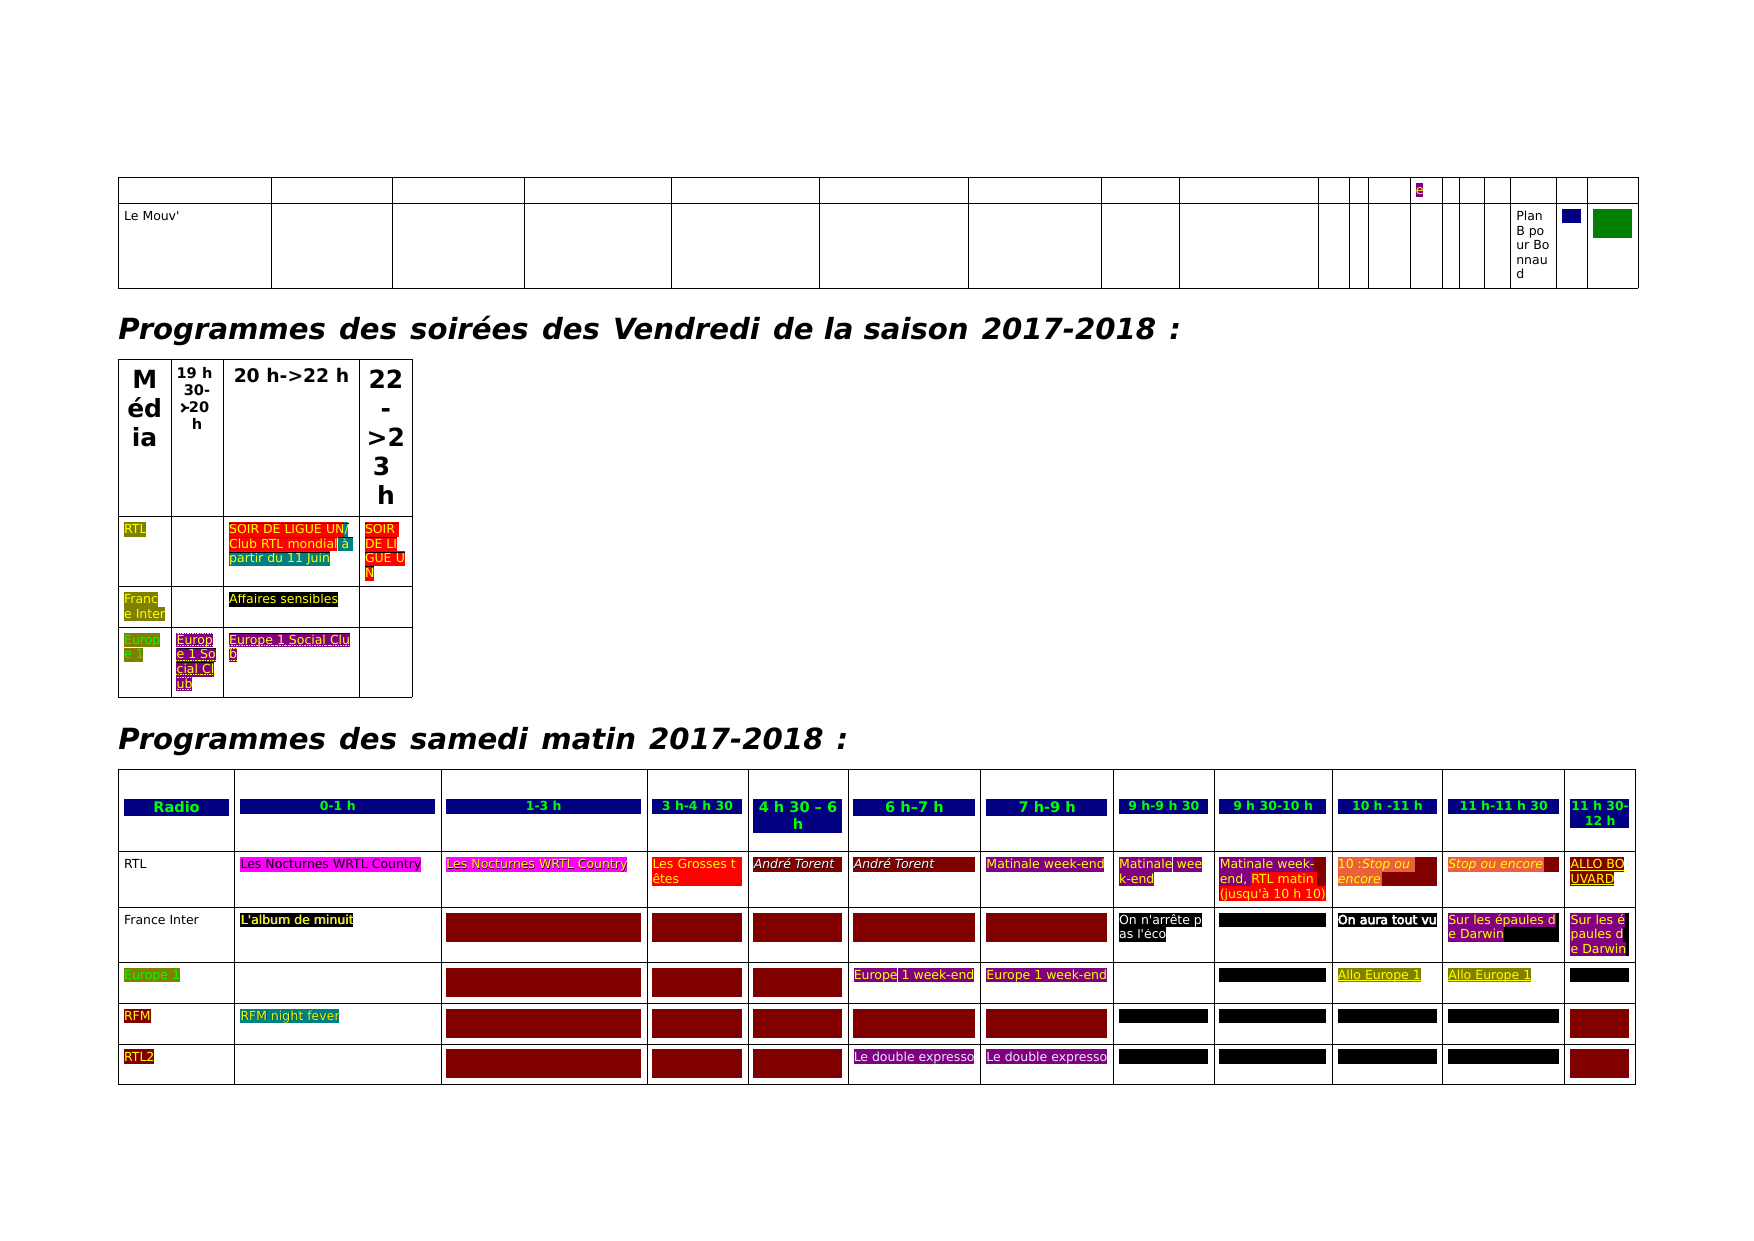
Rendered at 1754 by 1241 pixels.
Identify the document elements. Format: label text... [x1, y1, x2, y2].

table_cell [969, 178, 1101, 203]
table_cell André Torent [749, 852, 848, 907]
table_header 11 h-11 h 30 [1443, 770, 1564, 851]
table_cell [172, 517, 223, 586]
table_cell [1369, 204, 1410, 287]
table_cell Matinale week-end [981, 852, 1113, 907]
table_cell Stop ou encore [1443, 852, 1564, 907]
table_cell Europe 1 week-end [981, 963, 1113, 1003]
table_cell [442, 963, 647, 1003]
table_cell Soir de ligue un [360, 517, 412, 586]
table_cell Sur les épaules de Darwin [1443, 908, 1564, 962]
table_cell [1557, 178, 1587, 203]
table_cell [820, 204, 968, 287]
table_cell [648, 1045, 748, 1084]
table_cell [1215, 1004, 1332, 1043]
table_cell Europe 1 [119, 963, 234, 1003]
table_cell [1443, 178, 1459, 203]
table_header 11 h 30-12 h [1565, 770, 1635, 851]
table_cell On aura tout vu [1333, 908, 1442, 962]
table_cell [1443, 1045, 1564, 1084]
table_cell RTL [119, 517, 171, 586]
table_cell Europe 1 [119, 628, 171, 697]
table_cell [172, 587, 223, 627]
table_cell [849, 908, 980, 962]
table_cell Les Grosses têtes [648, 852, 748, 907]
table_cell France Inter [119, 908, 234, 962]
table_cell [1114, 1045, 1214, 1084]
table_cell RTL2 [119, 1045, 234, 1084]
table_cell [1511, 178, 1556, 203]
subtitle Programmes des soirées des Vendredi de la saison 2017-2018 : [118, 312, 1636, 346]
table_cell [1333, 1004, 1442, 1043]
table_cell [981, 1004, 1113, 1043]
table_cell Europe 1 Social Club [172, 628, 223, 697]
table_cell [1460, 178, 1484, 203]
table_cell [648, 908, 748, 962]
table_cell L'album de minuit [235, 908, 441, 962]
table_header 9 h 30-10 h [1215, 770, 1332, 851]
table_cell France Inter [119, 587, 171, 627]
table_header 9 h-9 h 30 [1114, 770, 1214, 851]
table_header 0-1 h [235, 770, 441, 851]
table_cell [235, 963, 441, 1003]
table_cell 10 :Stop ou encore [1333, 852, 1442, 907]
table_header 10 h -11 h [1333, 770, 1442, 851]
table_cell [849, 1004, 980, 1043]
table_cell Le Mouv' [119, 204, 271, 287]
table_cell Affaires sensibles [224, 587, 359, 627]
table_cell [981, 908, 1113, 962]
table_cell RTL [119, 852, 234, 907]
table_cell [969, 204, 1101, 287]
table_cell André Torent [849, 852, 980, 907]
table_cell Europe 1 week-end [849, 963, 980, 1003]
table_cell [1485, 204, 1510, 287]
table_cell [1411, 204, 1442, 287]
table_header 20 h->22 h [224, 360, 359, 516]
table_cell [1333, 1045, 1442, 1084]
table_cell Les Nocturnes WRTL Country [442, 852, 647, 907]
table_cell [525, 178, 671, 203]
table_cell [1102, 178, 1179, 203]
table_header 19 h 30-᚛20 h [172, 360, 223, 516]
subtitle Programmes des samedi matin 2017-2018 : [118, 722, 1636, 756]
table_cell [1180, 204, 1318, 287]
table_cell [272, 204, 392, 287]
table_header 6 h–7 h [849, 770, 980, 851]
table_cell RFM [119, 1004, 234, 1043]
table_cell [1460, 204, 1484, 287]
table_cell [393, 178, 524, 203]
table_cell [749, 963, 848, 1003]
table_cell [119, 178, 271, 203]
table_cell [1114, 1004, 1214, 1043]
table_cell [1102, 204, 1179, 287]
table_cell [1557, 204, 1587, 287]
table_cell [525, 204, 671, 287]
table_cell [442, 908, 647, 962]
table_cell [360, 587, 412, 627]
table_cell [1350, 204, 1368, 287]
table_cell [749, 908, 848, 962]
table_cell [648, 1004, 748, 1043]
table_header Radio [119, 770, 234, 851]
table_cell Matinale week-end, RTL matin (jusqu'à 10 h 10) [1215, 852, 1332, 907]
table_cell [235, 1045, 441, 1084]
table_cell Allo bouvard [1565, 852, 1635, 907]
table_cell Matinale week-end [1114, 852, 1214, 907]
table_cell Europe 1 Social Club [224, 628, 359, 697]
table_cell Allo Europe 1 [1333, 963, 1442, 1003]
table_cell [1215, 908, 1332, 962]
table_cell [648, 963, 748, 1003]
table_cell [1350, 178, 1368, 203]
table_cell [672, 204, 819, 287]
table_cell [1565, 1045, 1635, 1084]
table_cell Le double expresso [981, 1045, 1113, 1084]
table_cell [393, 204, 524, 287]
table_cell Soir de ligue un/Club RTL mondial à partir du 11 Juin [224, 517, 359, 586]
table_cell Sur les épaules de Darwin [1565, 908, 1635, 962]
table_header 3 h-4 h 30 [648, 770, 748, 851]
table_cell [749, 1004, 848, 1043]
table_cell [1565, 1004, 1635, 1043]
table_cell [749, 1045, 848, 1084]
table_cell [1485, 178, 1510, 203]
table_header 1-3 h [442, 770, 647, 851]
table_cell [442, 1045, 647, 1084]
table_cell Le double expresso [849, 1045, 980, 1084]
table_cell [1114, 963, 1214, 1003]
table_cell [1565, 963, 1635, 1003]
table_cell On n'arrête pas l'éco [1114, 908, 1214, 962]
table_cell [442, 1004, 647, 1043]
table_cell [820, 178, 968, 203]
table_cell Allo Europe 1 [1443, 963, 1564, 1003]
table_cell [1319, 204, 1349, 287]
table_cell [1215, 1045, 1332, 1084]
table_cell [1443, 204, 1459, 287]
table_cell e [1411, 178, 1442, 203]
table_header 4 h 30 – 6 h [749, 770, 848, 851]
table_cell [272, 178, 392, 203]
table_header 22->23 h [360, 360, 412, 516]
table_cell Plan B pour Bonnaud [1511, 204, 1556, 287]
table_cell [672, 178, 819, 203]
table_cell [360, 628, 412, 697]
table_header Média [119, 360, 171, 516]
table_cell [1443, 1004, 1564, 1043]
table_cell [1180, 178, 1318, 203]
table_cell [1588, 204, 1638, 287]
table_cell [1319, 178, 1349, 203]
table_header 7 h-9 h [981, 770, 1113, 851]
table_cell [1369, 178, 1410, 203]
table_cell [1588, 178, 1638, 203]
table_cell Les Nocturnes WRTL Country [235, 852, 441, 907]
table_cell RFM night fever [235, 1004, 441, 1043]
table_cell [1215, 963, 1332, 1003]
